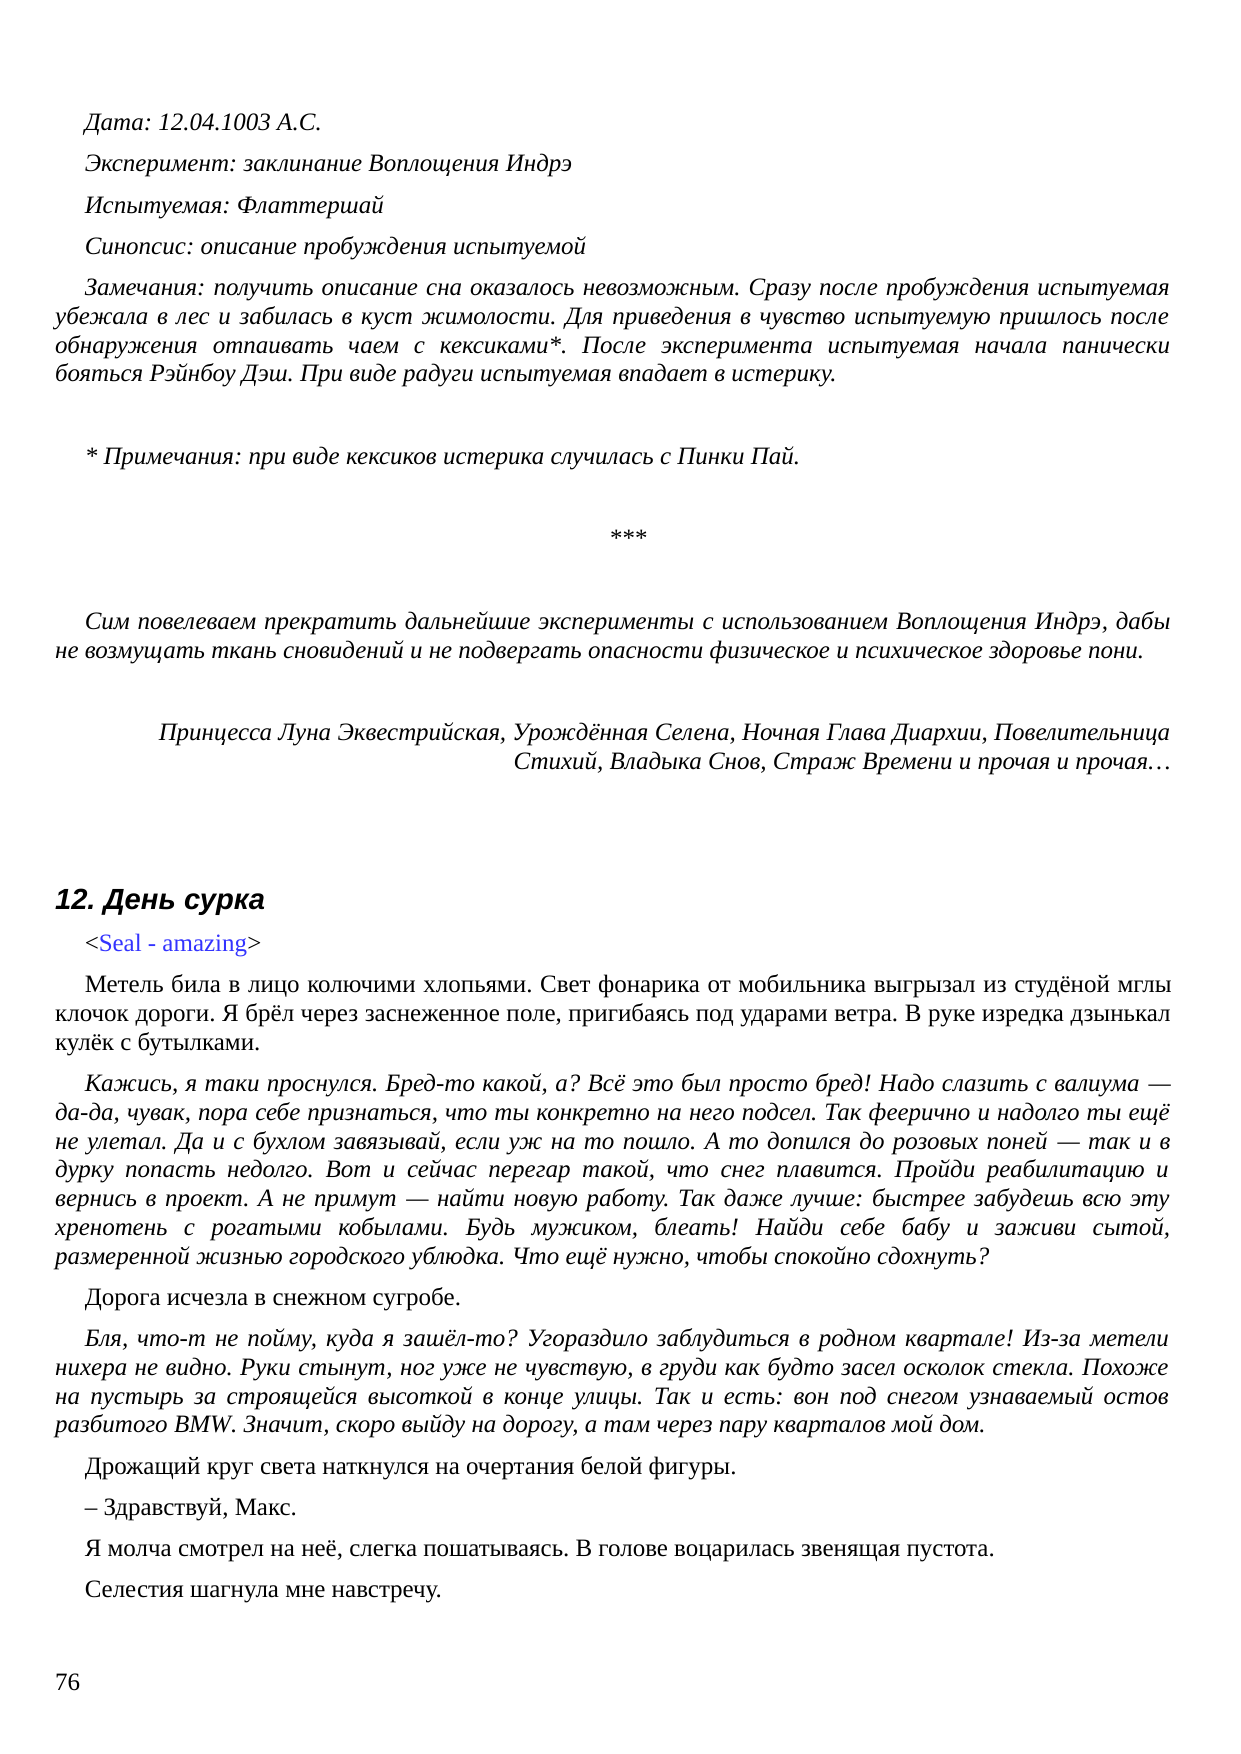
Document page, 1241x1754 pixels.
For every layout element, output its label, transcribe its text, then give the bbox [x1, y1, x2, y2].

text Испытуемая: Флаттершай [55, 190, 1173, 218]
subtitle 12. День сурка [55, 882, 1173, 916]
text – Здравствуй, Макс. [55, 1492, 1173, 1521]
text Сим повелеваем прекратить дальнейшие эксперименты с использованием Воплощения Индрэ, дабы не возмущать ткань сновидений и не подвергать опасности физическое и психическое здоровье пони. [55, 606, 1173, 663]
text *** [55, 523, 1173, 552]
text Я молча смотрел на неё, слегка пошатываясь. В голове воцарилась звенящая пустота. [55, 1533, 1173, 1562]
text <Seal - amazing> [55, 928, 1173, 957]
text * Примечания: при виде кексиков истерика случилась с Пинки Пай. [55, 441, 1173, 470]
text Синопсис: описание пробуждения испытуемой [55, 231, 1173, 260]
text Принцесса Луна Эквестрийская, Урождённая Селена, Ночная Глава Диархии, Повелительница Стихий, Владыка Снов, Страж Времени и прочая и прочая… [55, 717, 1173, 775]
text Дрожащий круг света наткнулся на очертания белой фигуры. [55, 1451, 1173, 1479]
text Селестия шагнула мне навстречу. [55, 1574, 1173, 1603]
text Кажись, я таки проснулся. Бред-то какой, а? Всё это был просто бред! Надо слазить с валиума — да-да, чувак, пора себе признаться, что ты конкретно на него подсел. Так феерично и надолго ты ещё не улетал. Да и с бухлом завязывай, если уж на то пошло. А то допился до розовых поней — так и в дурку попасть недолго. Вот и сейчас перегар такой, что снег плавится. Пройди реабилитацию и вернись в проект. А не примут — найти новую работу. Так даже лучше: быстрее забудешь всю эту хренотень с рогатыми кобылами. Будь мужиком, блеать! Найди себе бабу и заживи сытой, размеренной жизнью городского ублюдка. Что ещё нужно, чтобы спокойно сдохнуть? [55, 1068, 1173, 1269]
text Дорога исчезла в снежном сугробе. [55, 1282, 1173, 1311]
text Бля, что-т не пойму, куда я зашёл-то? Угораздило заблудиться в родном квартале! Из-за метели нихера не видно. Руки стынут, ног уже не чувствую, в груди как будто засел осколок стекла. Похоже на пустырь за строящейся высоткой в конце улицы. Так и есть: вон под снегом узнаваемый остов разбитого BMW. Значит, скоро выйду на дорогу, а там через пару кварталов мой дом. [55, 1323, 1173, 1438]
text Метель била в лицо колючими хлопьями. Свет фонарика от мобильника выгрызал из студёной мглы клочок дороги. Я брёл через заснеженное поле, пригибаясь под ударами ветра. В руке изредка дзынькал кулёк с бутылками. [55, 969, 1173, 1056]
text Дата: 12.04.1003 А.С. [55, 107, 1173, 136]
text Эксперимент: заклинание Воплощения Индрэ [55, 148, 1173, 177]
text Замечания: получить описание сна оказалось невозможным. Сразу после пробуждения испытуемая убежала в лес и забилась в куст жимолости. Для приведения в чувство испытуемую пришлось после обнаружения отпаивать чаем с кексиками*. После эксперимента испытуемая начала панически бояться Рэйнбоу Дэш. При виде радуги испытуемая впадает в истерику. [55, 272, 1173, 387]
